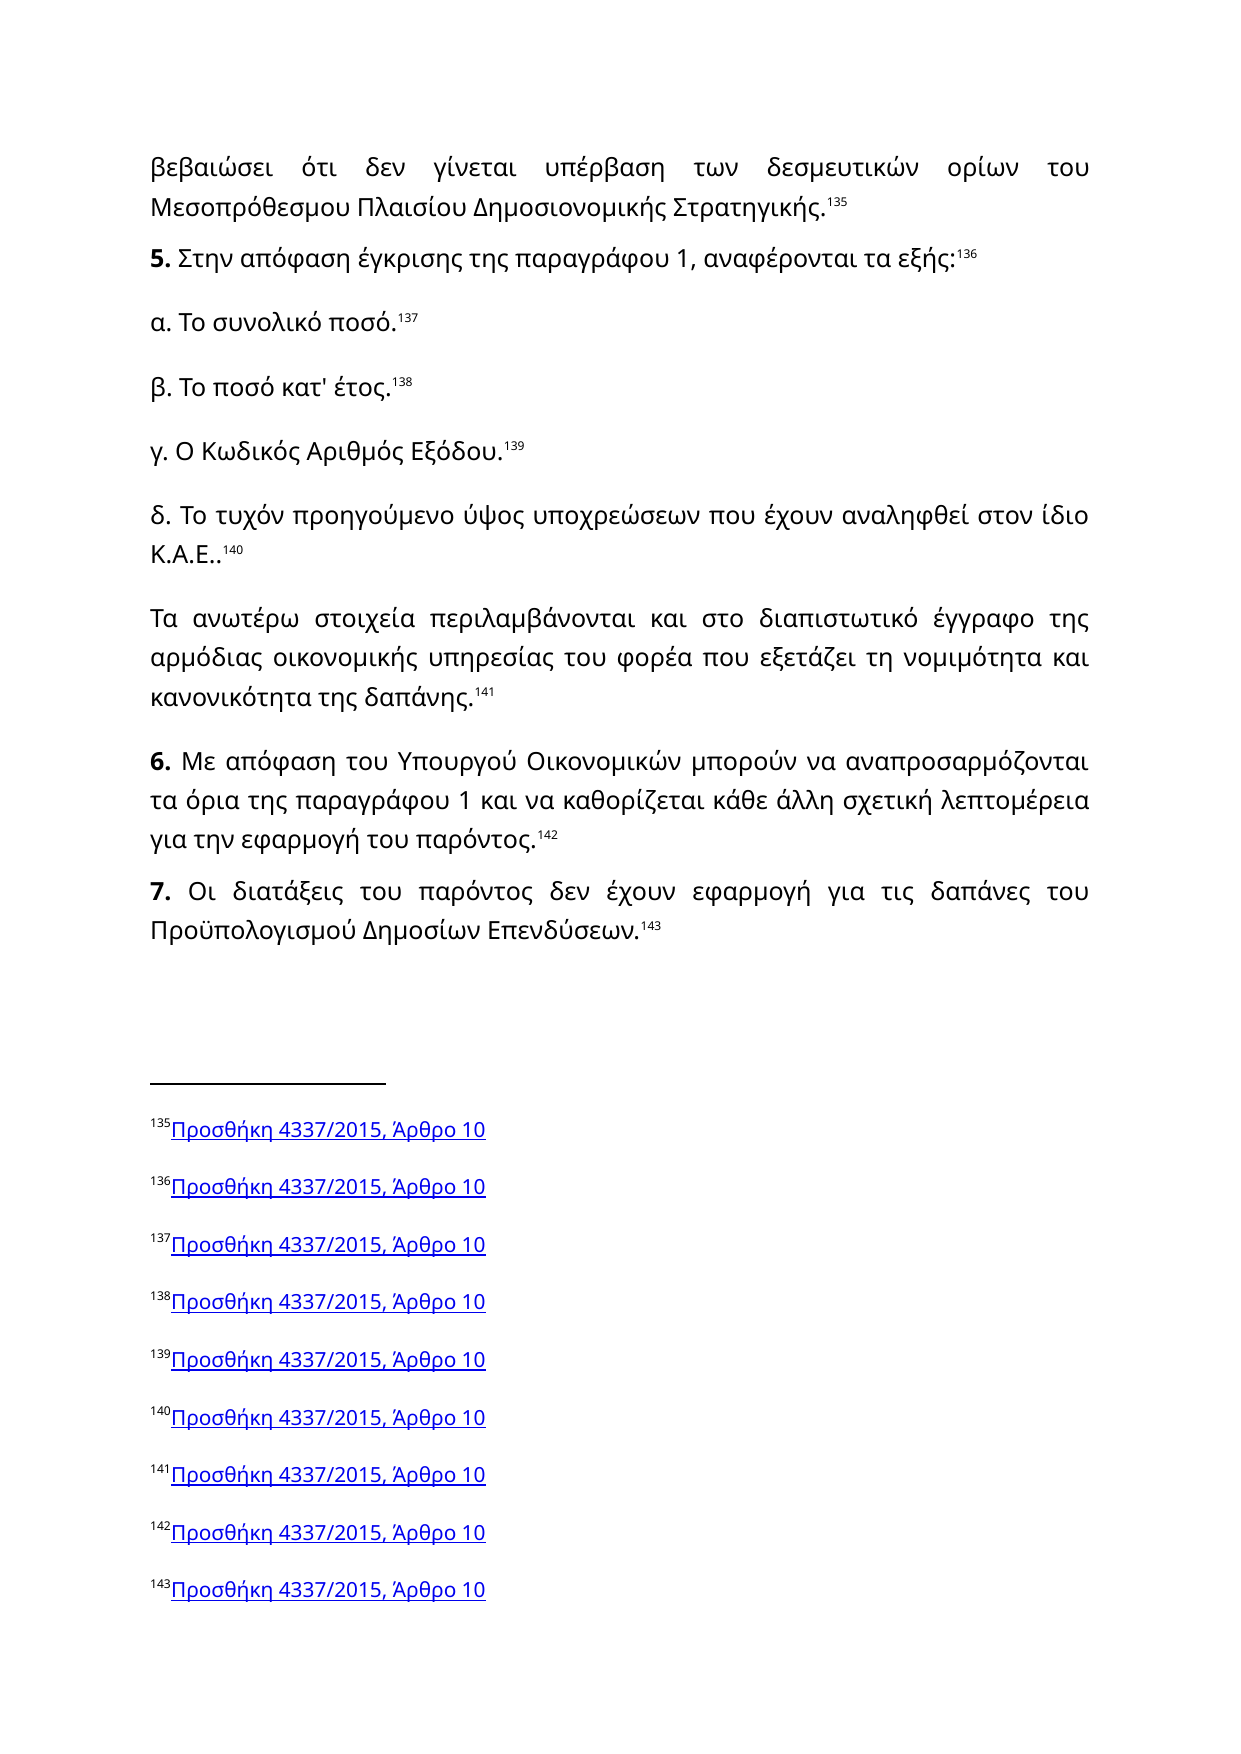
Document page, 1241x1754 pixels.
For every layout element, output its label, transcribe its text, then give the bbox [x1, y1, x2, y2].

text Προσθήκη 4337/2015, Άρθρο 10 [150, 1172, 1090, 1201]
text Προσθήκη 4337/2015, Άρθρο 10 [150, 1287, 1090, 1316]
text β. Το ποσό κατ' έτος. [150, 369, 1090, 403]
text Προσθήκη 4337/2015, Άρθρο 10 [150, 1403, 1090, 1431]
text Τα ανωτέρω στοιχεία περιλαμβάνονται και στο διαπιστωτικό έγγραφο της αρμόδιας οικονομικής υπηρεσίας του φορέα που εξετάζει τη νομιμότητα και κανονικότητα της δαπάνης. [150, 601, 1090, 713]
text βεβαιώσει ότι δεν γίνεται υπέρβαση των δεσμευτικών ορίων του Μεσοπρόθεσμου Πλαισίου Δημοσιονομικής Στρατηγικής. [150, 150, 1090, 223]
text Προσθήκη 4337/2015, Άρθρο 10 [150, 1460, 1090, 1489]
text Προσθήκη 4337/2015, Άρθρο 10 [150, 1518, 1090, 1546]
text α. Το συνολικό ποσό. [150, 305, 1090, 339]
text δ. Το τυχόν προηγούμενο ύψος υποχρεώσεων που έχουν αναληφθεί στον ίδιο Κ.Α.Ε.. [150, 497, 1090, 571]
text Προσθήκη 4337/2015, Άρθρο 10 [150, 1230, 1090, 1258]
text 5. Στην απόφαση έγκρισης της παραγράφου 1, αναφέρονται τα εξής: [150, 241, 1090, 275]
text Προσθήκη 4337/2015, Άρθρο 10 [150, 1115, 1090, 1143]
text γ. Ο Κωδικός Αριθμός Εξόδου. [150, 433, 1090, 467]
text 7. Οι διατάξεις του παρόντος δεν έχουν εφαρμογή για τις δαπάνες του Προϋπολογισμού Δημοσίων Επενδύσεων. [150, 873, 1090, 947]
text 6. Με απόφαση του Υπουργού Οικονομικών μπορούν να αναπροσαρμόζονται τα όρια της παραγράφου 1 και να καθορίζεται κάθε άλλη σχετική λεπτομέρεια για την εφαρμογή του παρόντος. [150, 743, 1090, 856]
text Προσθήκη 4337/2015, Άρθρο 10 [150, 1576, 1090, 1604]
text Προσθήκη 4337/2015, Άρθρο 10 [150, 1345, 1090, 1373]
